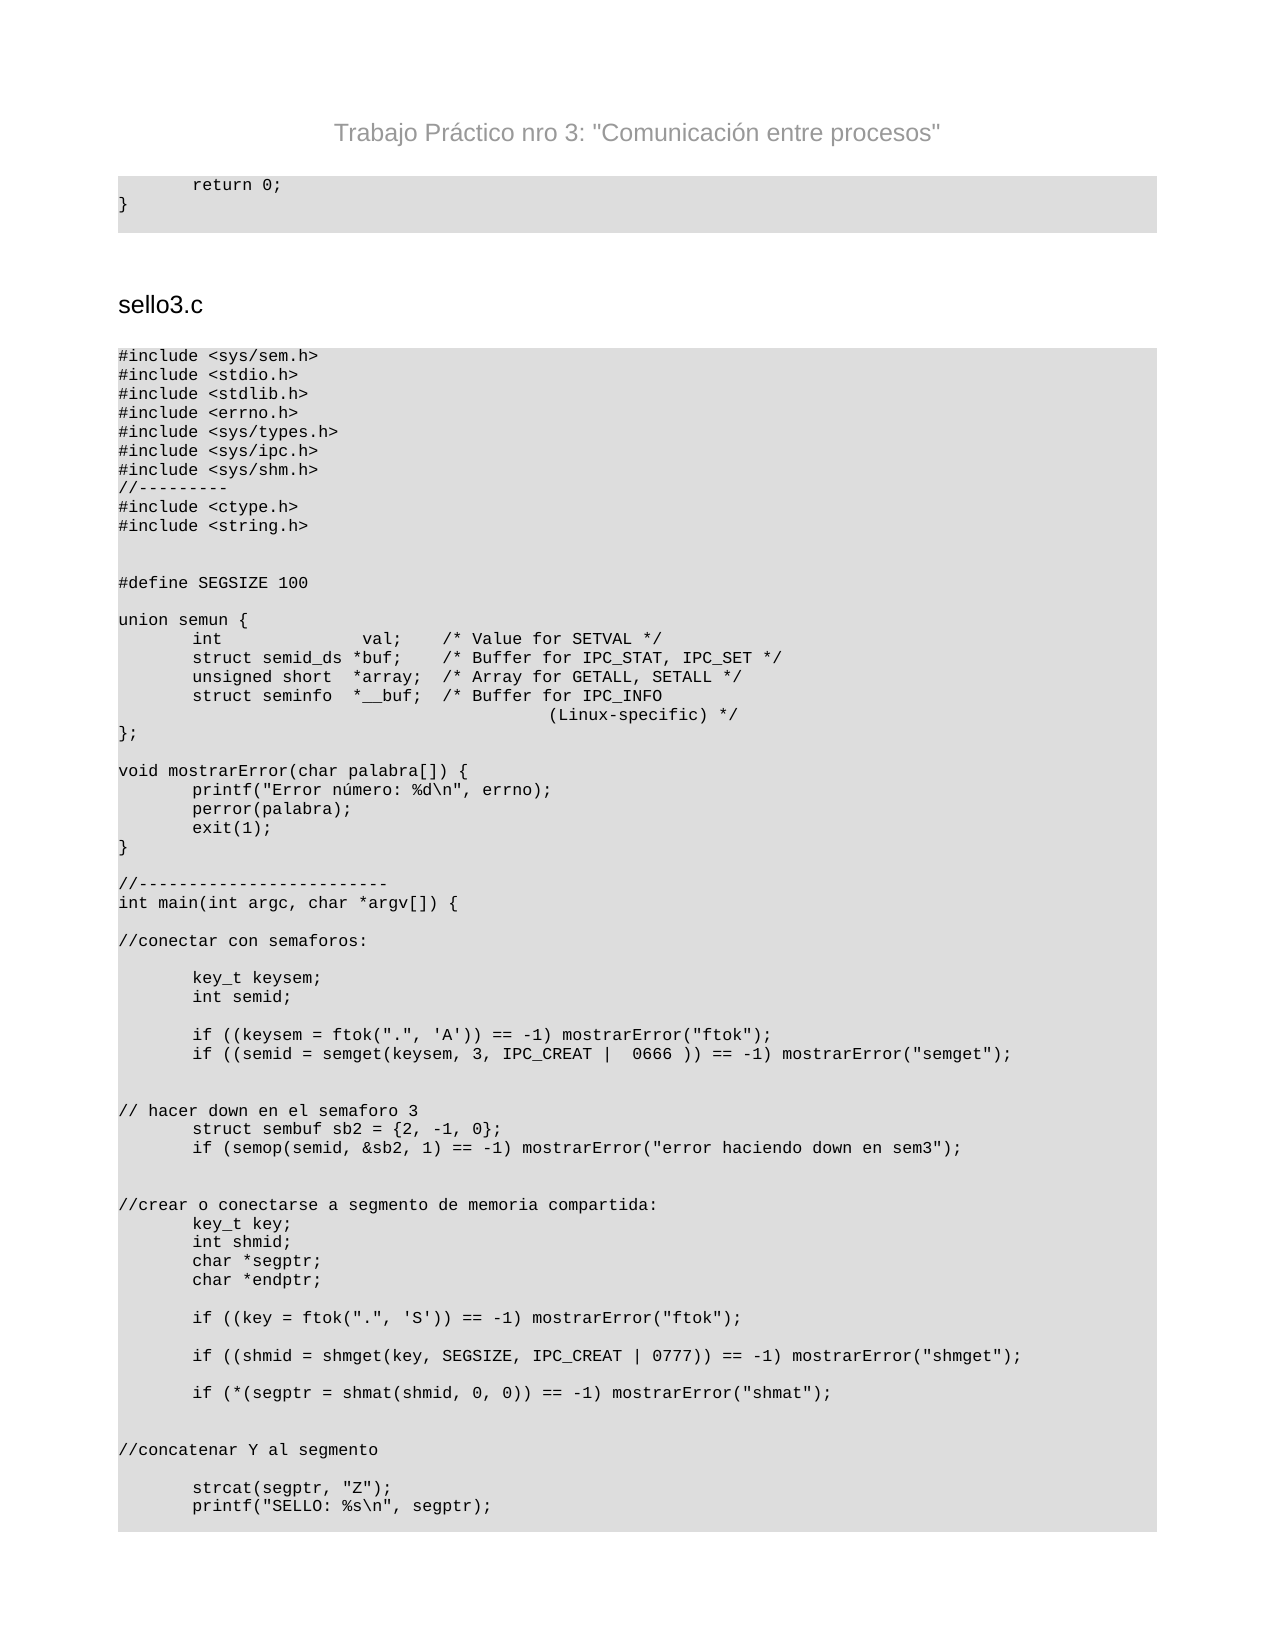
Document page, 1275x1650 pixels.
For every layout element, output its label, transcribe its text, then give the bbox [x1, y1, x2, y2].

text //--------- [118, 480, 1157, 499]
text int semid; [118, 989, 1157, 1008]
text #include <stdlib.h> [118, 386, 1157, 404]
text #include <ctype.h> [118, 499, 1157, 518]
text #include <sys/shm.h> [118, 461, 1157, 480]
text #define SEGSIZE 100 [118, 574, 1157, 593]
text key_t keysem; [118, 970, 1157, 989]
text struct semid_ds *buf; /* Buffer for IPC_STAT, IPC_SET */ [118, 649, 1157, 668]
text #include <string.h> [118, 518, 1157, 536]
text printf("Error número: %d\n", errno); [118, 782, 1157, 800]
text union semun { [118, 612, 1157, 631]
text if ((semid = semget(keysem, 3, IPC_CREAT | 0666 )) == -1) mostrarError("semget"); [118, 1046, 1157, 1064]
text if ((key = ftok(".", 'S')) == -1) mostrarError("ftok"); [118, 1309, 1157, 1328]
text if ((keysem = ftok(".", 'A')) == -1) mostrarError("ftok"); [118, 1027, 1157, 1046]
text } [118, 838, 1157, 857]
text exit(1); [118, 819, 1157, 838]
text if (*(segptr = shmat(shmid, 0, 0)) == -1) mostrarError("shmat"); [118, 1385, 1157, 1404]
text printf("SELLO: %s\n", segptr); [118, 1498, 1157, 1517]
text } [118, 195, 1157, 214]
text #include <sys/types.h> [118, 423, 1157, 442]
text strcat(segptr, "Z"); [118, 1479, 1157, 1498]
text key_t key; [118, 1215, 1157, 1234]
text int main(int argc, char *argv[]) { [118, 895, 1157, 913]
text }; [118, 725, 1157, 744]
text // hacer down en el semaforo 3 [118, 1102, 1157, 1121]
text (Linux-specific) */ [118, 706, 1157, 725]
text return 0; [118, 176, 1157, 195]
text char *segptr; [118, 1253, 1157, 1272]
text int val; /* Value for SETVAL */ [118, 631, 1157, 649]
text if (semop(semid, &sb2, 1) == -1) mostrarError("error haciendo down en sem3"); [118, 1140, 1157, 1159]
text unsigned short *array; /* Array for GETALL, SETALL */ [118, 668, 1157, 687]
text #include <errno.h> [118, 404, 1157, 423]
text #include <stdio.h> [118, 367, 1157, 386]
text int shmid; [118, 1234, 1157, 1253]
text //concatenar Y al segmento [118, 1441, 1157, 1460]
text perror(palabra); [118, 800, 1157, 819]
text void mostrarError(char palabra[]) { [118, 763, 1157, 782]
text struct sembuf sb2 = {2, -1, 0}; [118, 1121, 1157, 1140]
text //------------------------- [118, 876, 1157, 895]
text if ((shmid = shmget(key, SEGSIZE, IPC_CREAT | 0777)) == -1) mostrarError("shmget"); [118, 1347, 1157, 1366]
text sello3.c [118, 290, 1157, 319]
text #include <sys/ipc.h> [118, 442, 1157, 461]
text char *endptr; [118, 1272, 1157, 1291]
text #include <sys/sem.h> [118, 348, 1157, 367]
text struct seminfo *__buf; /* Buffer for IPC_INFO [118, 687, 1157, 706]
text //conectar con semaforos: [118, 932, 1157, 951]
text //crear o conectarse a segmento de memoria compartida: [118, 1196, 1157, 1215]
